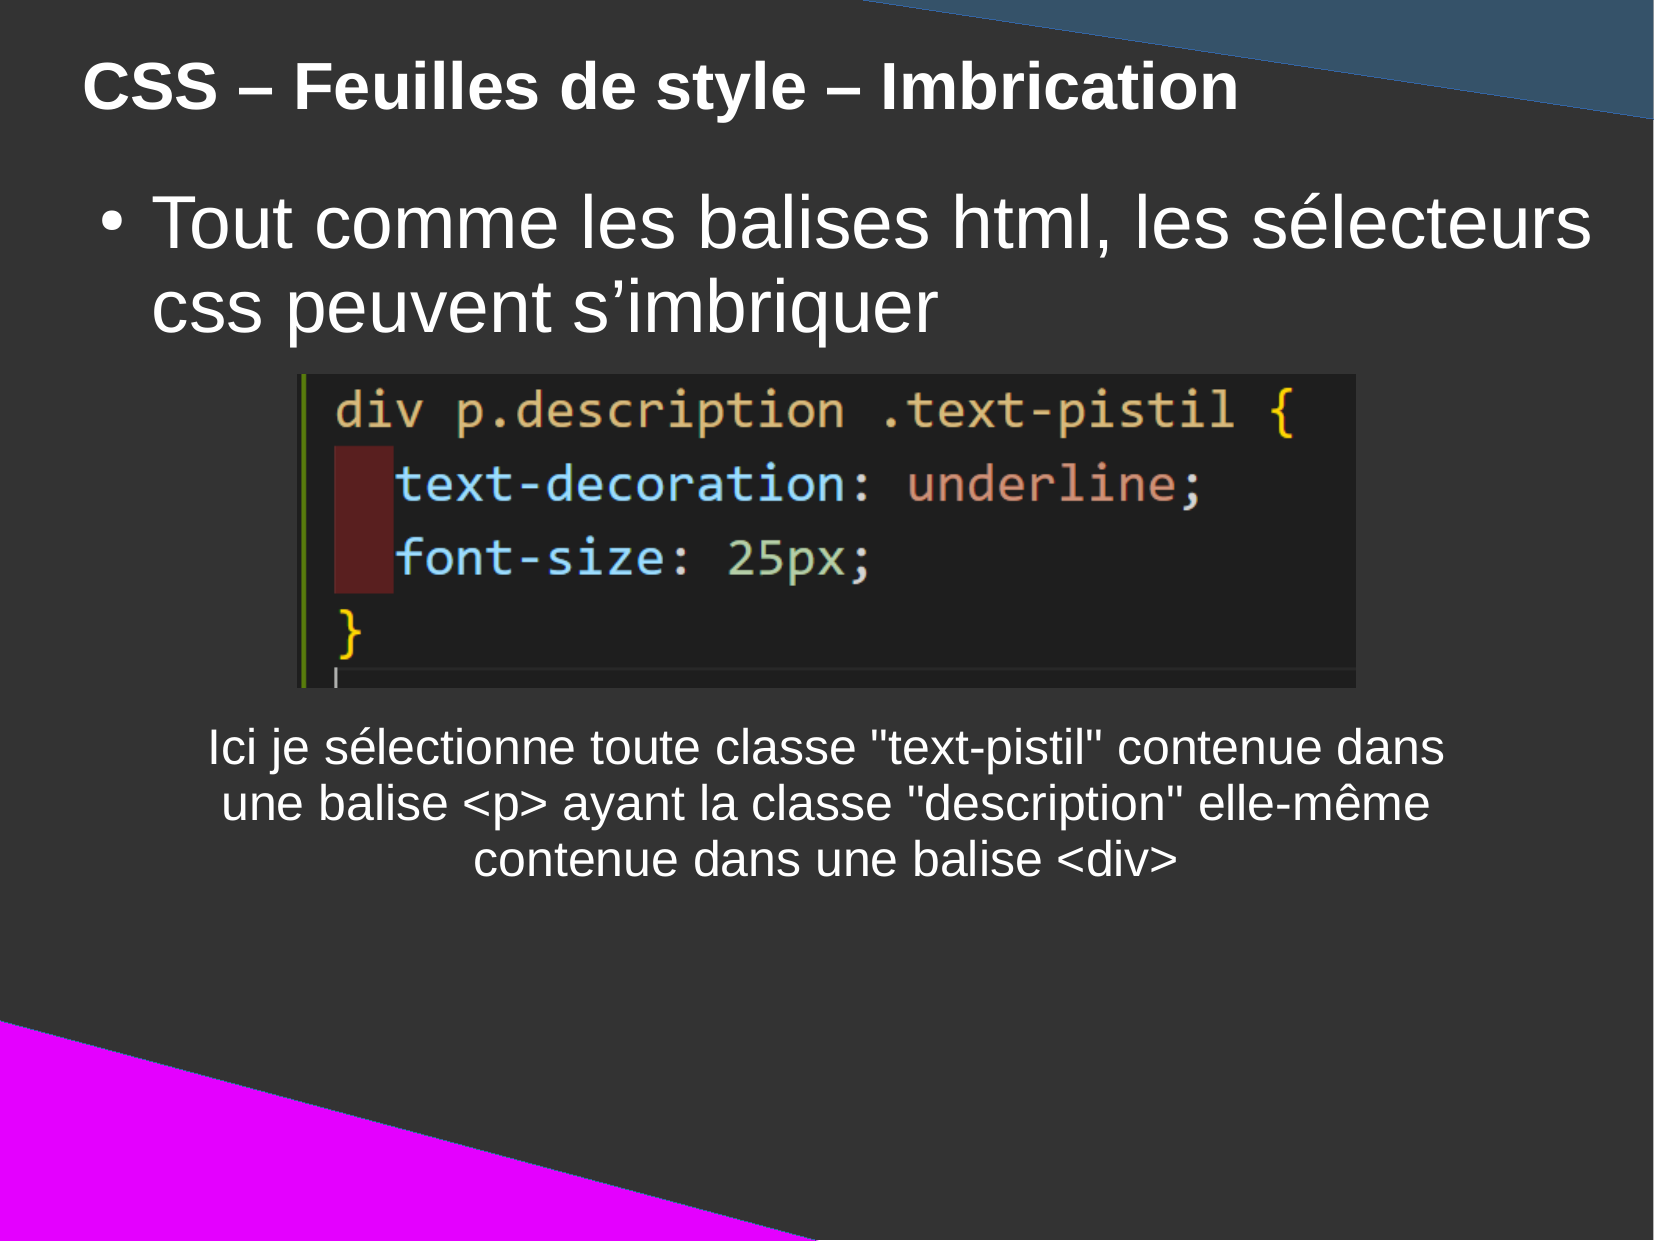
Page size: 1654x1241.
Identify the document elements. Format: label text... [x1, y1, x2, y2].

title CSS – Feuilles de style – Imbrication [82, 49, 1571, 162]
title Ici je sélectionne toute classe "text-pistil" contenue dans une balise <p> ayant la classe "description" elle-même contenue dans une balise <div> [159, 719, 1495, 943]
list Tout comme les balises html, les sélecteurs css peuvent s’imbriquer [80, 180, 1605, 405]
picture [297, 374, 1356, 688]
text_box [0, 1020, 819, 1241]
text_box [863, 0, 1654, 120]
